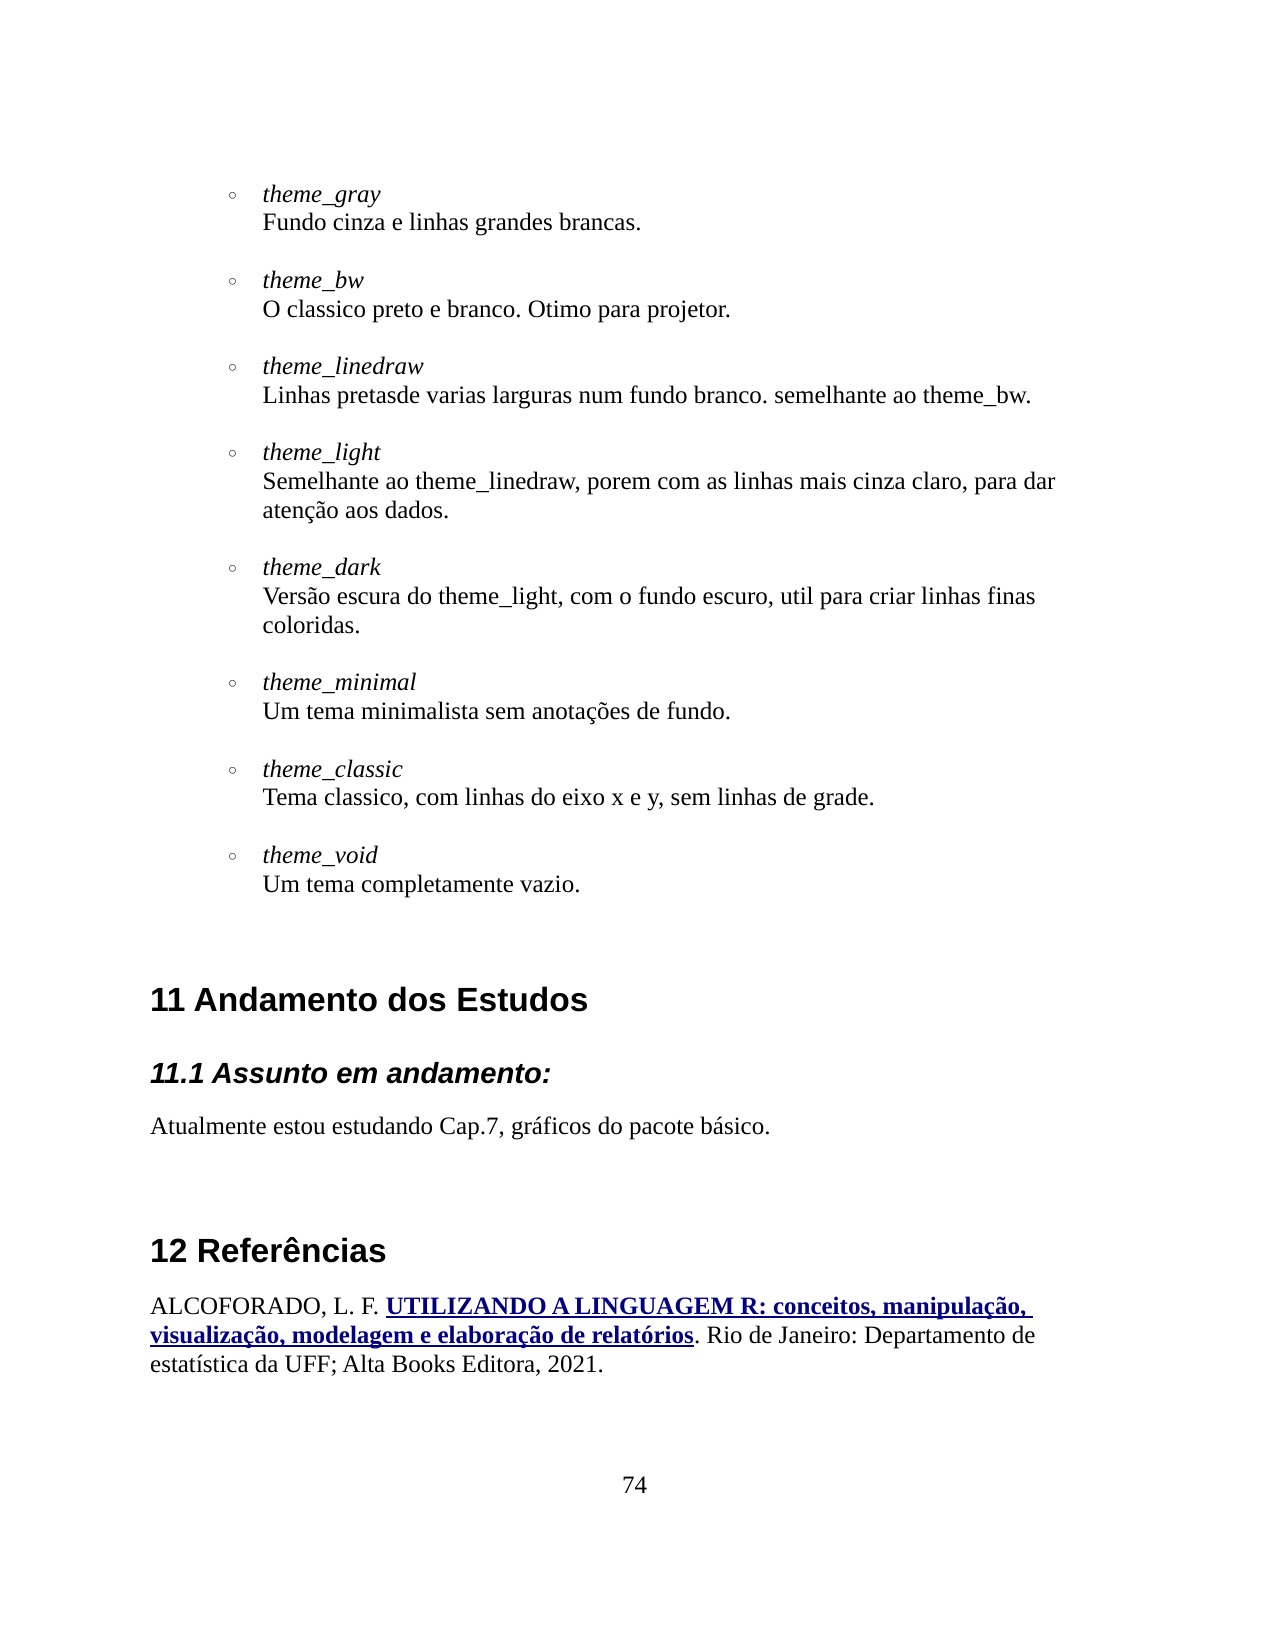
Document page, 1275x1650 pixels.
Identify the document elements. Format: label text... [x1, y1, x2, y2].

list theme_void Um tema completamente vazio. [225, 840, 1125, 926]
list theme_bw O classico preto e branco. Otimo para projetor. [225, 265, 1125, 351]
list [187, 150, 1125, 179]
list theme_light Semelhante ao theme_linedraw, porem com as linhas mais cinza claro, para dar atenção aos dados. [225, 437, 1125, 552]
list theme_minimal Um tema minimalista sem anotações de fundo. [225, 667, 1125, 754]
list theme_classic Tema classico, com linhas do eixo x e y, sem linhas de grade. [225, 754, 1125, 840]
text ALCOFORADO, L. F. UTILIZANDO A LINGUAGEM R: conceitos, manipulação, visualização, modelagem e elaboração de relatórios. Rio de Janeiro: Departamento de estatística da UFF; Alta Books Editora, 2021. [150, 1291, 1125, 1378]
list theme_gray Fundo cinza e linhas grandes brancas. [225, 179, 1125, 265]
subtitle 11 Andamento dos Estudos [150, 980, 1125, 1019]
subtitle 11.1 Assunto em andamento: [150, 1056, 1125, 1090]
list theme_dark Versão escura do theme_light, com o fundo escuro, util para criar linhas finas coloridas. [225, 552, 1125, 667]
text Atualmente estou estudando Cap.7, gráficos do pacote básico. [150, 1111, 1125, 1169]
subtitle 12 Referências [150, 1231, 1125, 1270]
list theme_linedraw Linhas pretasde varias larguras num fundo branco. semelhante ao theme_bw. [225, 351, 1125, 437]
